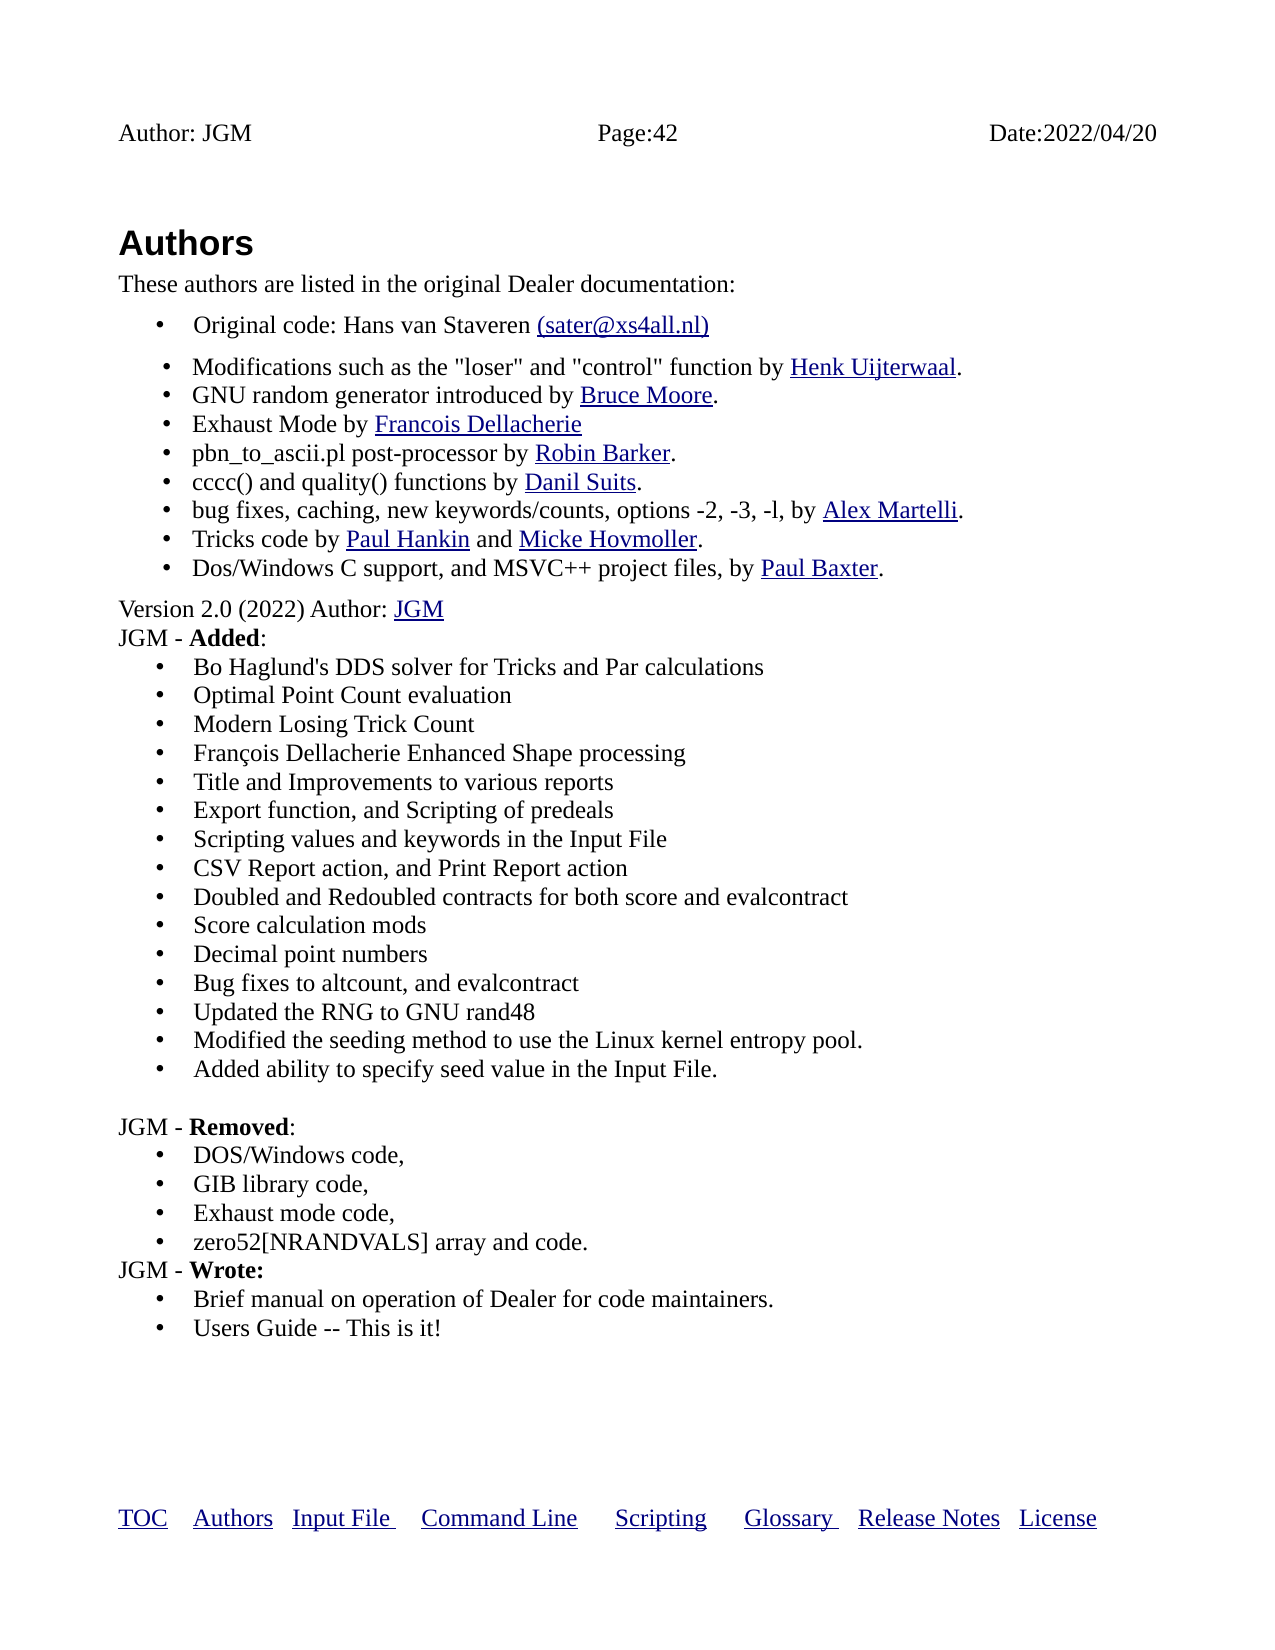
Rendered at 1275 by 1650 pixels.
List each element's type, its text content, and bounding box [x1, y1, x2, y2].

list Users Guide -- This is it! [156, 1313, 1157, 1342]
list Original code: Hans van Staveren (sater@xs4all.nl) [156, 310, 1157, 339]
list Score calculation mods [156, 910, 1157, 939]
list Modified the seeding method to use the Linux kernel entropy pool. [156, 1025, 1157, 1054]
list Exhaust mode code, [156, 1198, 1157, 1227]
list Export function, and Scripting of predeals [156, 795, 1157, 824]
text JGM - Wrote: [118, 1255, 1157, 1284]
list pbn_to_ascii.pl post-processor by Robin Barker. [162, 438, 1157, 467]
text JGM - Added: [118, 623, 1157, 652]
list Brief manual on operation of Dealer for code maintainers. [156, 1284, 1157, 1313]
list Added ability to specify seed value in the Input File. [156, 1054, 1157, 1083]
text Version 2.0 (2022) Author: JGM [118, 594, 1157, 623]
list François Dellacherie Enhanced Shape processing [156, 738, 1157, 767]
list GNU random generator introduced by Bruce Moore. [162, 380, 1157, 409]
list Title and Improvements to various reports [156, 767, 1157, 795]
list Bug fixes to altcount, and evalcontract [156, 968, 1157, 997]
list Dos/Windows C support, and MSVC++ project files, by Paul Baxter. [162, 553, 1157, 582]
list Updated the RNG to GNU rand48 [156, 997, 1157, 1025]
text JGM - Removed: [118, 1112, 1157, 1140]
list Tricks code by Paul Hankin and Micke Hovmoller. [162, 524, 1157, 553]
list Modern Losing Trick Count [156, 709, 1157, 738]
list Scripting values and keywords in the Input File [156, 824, 1157, 853]
list zero52[NRANDVALS] array and code. [156, 1227, 1157, 1255]
list cccc() and quality() functions by Danil Suits. [162, 467, 1157, 495]
list Decimal point numbers [156, 939, 1157, 968]
list Doubled and Redoubled contracts for both score and evalcontract [156, 882, 1157, 910]
list Modifications such as the "loser" and "control" function by Henk Uijterwaal. [162, 352, 1157, 380]
list CSV Report action, and Print Report action [156, 853, 1157, 882]
text These authors are listed in the original Dealer documentation: [118, 269, 1157, 298]
list Exhaust Mode by Francois Dellacherie [162, 409, 1157, 438]
list DOS/Windows code, [156, 1140, 1157, 1169]
list Bo Haglund's DDS solver for Tricks and Par calculations [156, 652, 1157, 680]
subtitle Authors [118, 222, 1157, 263]
list bug fixes, caching, new keywords/counts, options -2, -3, -l, by Alex Martelli. [162, 495, 1157, 524]
list Optimal Point Count evaluation [156, 680, 1157, 709]
list GIB library code, [156, 1169, 1157, 1198]
